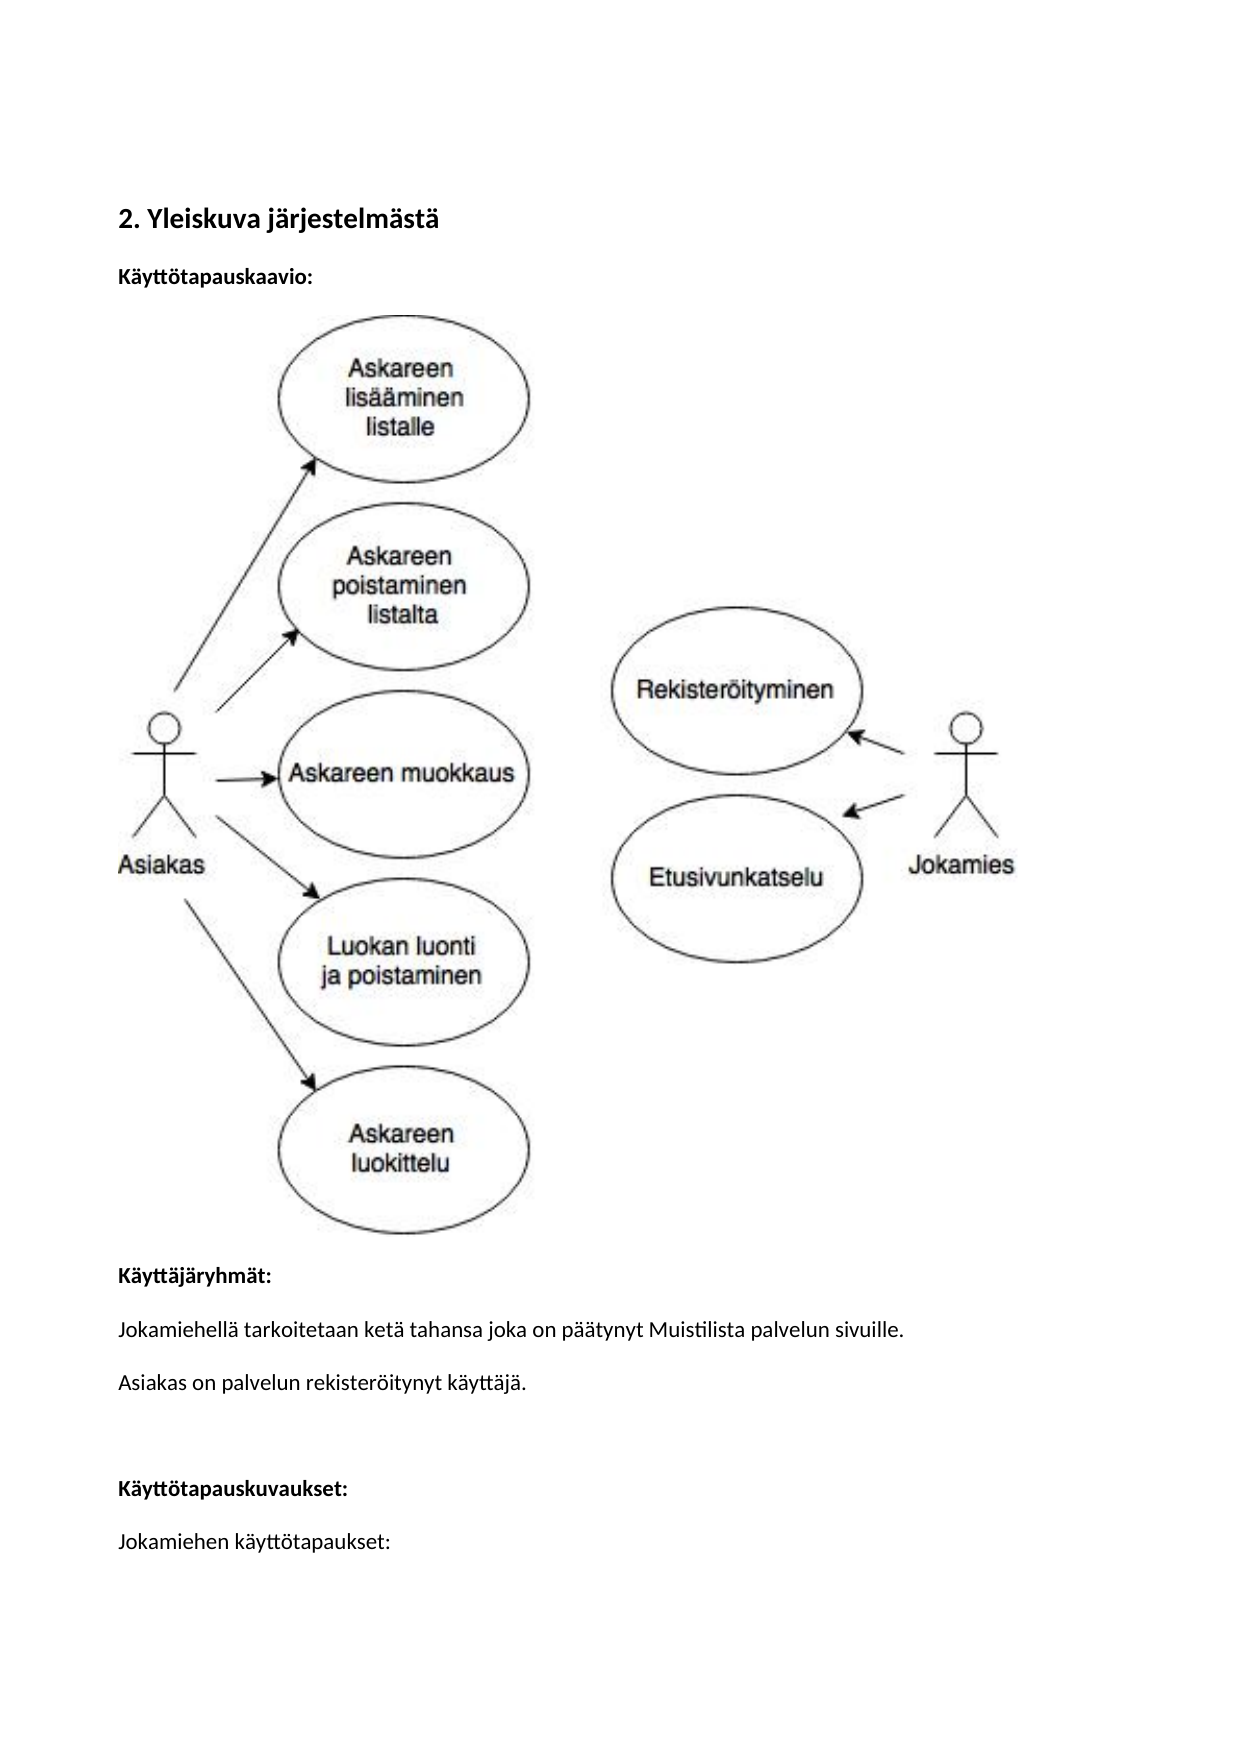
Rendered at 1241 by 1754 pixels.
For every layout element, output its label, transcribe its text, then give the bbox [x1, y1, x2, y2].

text Käyttötapauskaavio: [118, 262, 1122, 290]
text Jokamiehellä tarkoitetaan ketä tahansa joka on päätynyt Muistilista palvelun sivuille. [118, 1315, 1122, 1343]
text 2. Yleiskuva järjestelmästä [118, 201, 1122, 236]
text Käyttäjäryhmät: [118, 1262, 1122, 1290]
text Jokamiehen käyttötapaukset: [118, 1527, 1122, 1555]
text Asiakas on palvelun rekisteröitynyt käyttäjä. [118, 1368, 1122, 1396]
text Käyttötapauskuvaukset: [118, 1474, 1122, 1502]
